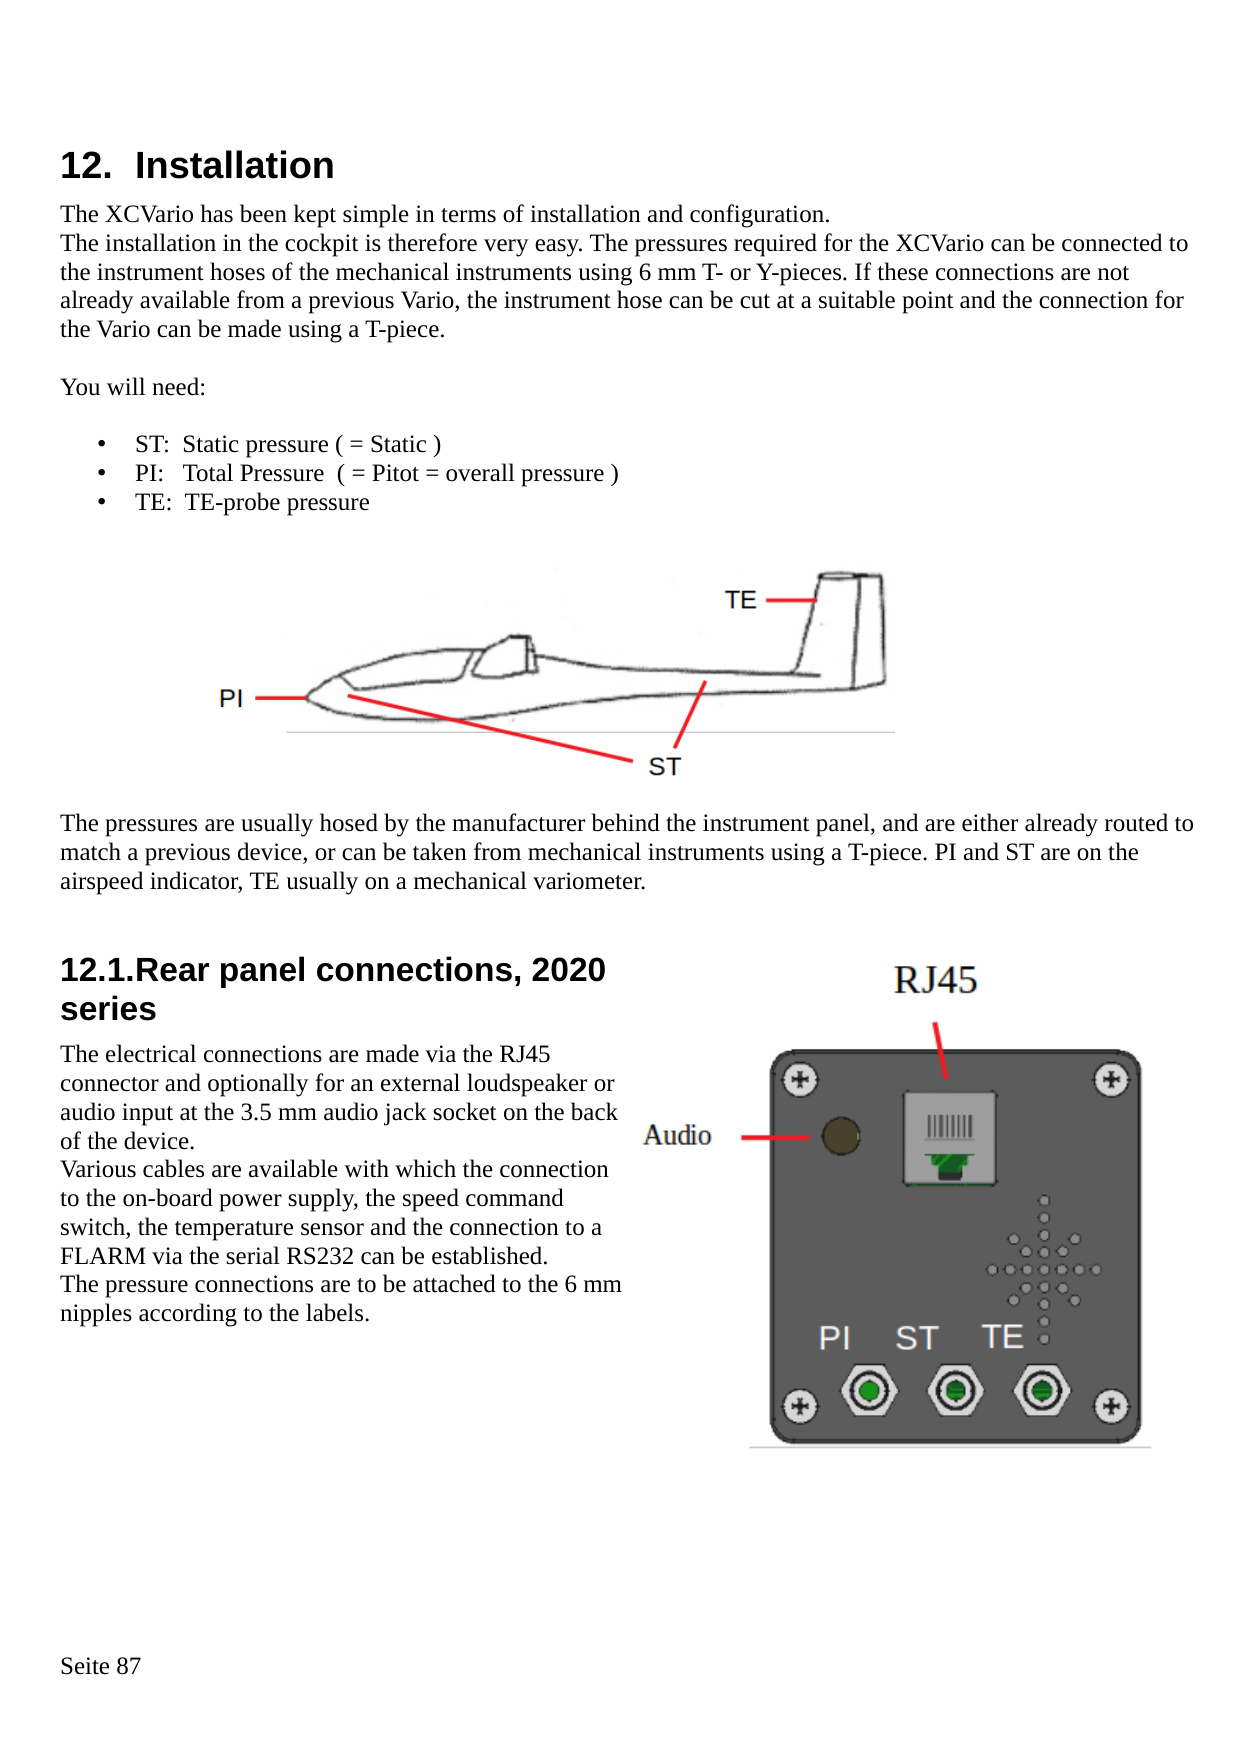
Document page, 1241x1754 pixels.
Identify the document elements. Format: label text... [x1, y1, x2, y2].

subtitle Rear panel connections, 2020 series [60, 950, 629, 1027]
text You will need: [60, 372, 1207, 401]
list PI: Total Pressure ( = Pitot = overall pressure ) [97, 458, 1207, 487]
text [1152, 1039, 1207, 1327]
text The XCVario has been kept simple in terms of installation and configuration. The installation in the cockpit is therefore very easy. The pressures required for the XCVario can be connected to the instrument hoses of the mechanical instruments using 6 mm T- or Y-pieces. If these connections are not already available from a previous Vario, the instrument hose can be cut at a suitable point and the connection for the Vario can be made using a T-piece. [60, 199, 1207, 343]
text The pressures are usually hosed by the manufacturer behind the instrument panel, and are either already routed to match a previous device, or can be taken from mechanical instruments using a T-piece. PI and ST are on the airspeed indicator, TE usually on a mechanical variometer. [60, 808, 1207, 895]
picture [629, 940, 1152, 1450]
list TE: TE-probe pressure [97, 487, 1207, 516]
subtitle [1152, 950, 1207, 1027]
list ST: Static pressure ( = Static ) [97, 429, 1207, 458]
text The electrical connections are made via the RJ45 connector and optionally for an external loudspeaker or audio input at the 3.5 mm audio jack socket on the back of the device. Various cables are available with which the connection to the on-board power supply, the speed command switch, the temperature sensor and the connection to a FLARM via the serial RS232 can be established. The pressure connections are to be attached to the 6 mm nipples according to the labels. [60, 1039, 629, 1327]
subtitle Installation [60, 143, 1207, 187]
picture [213, 565, 895, 780]
